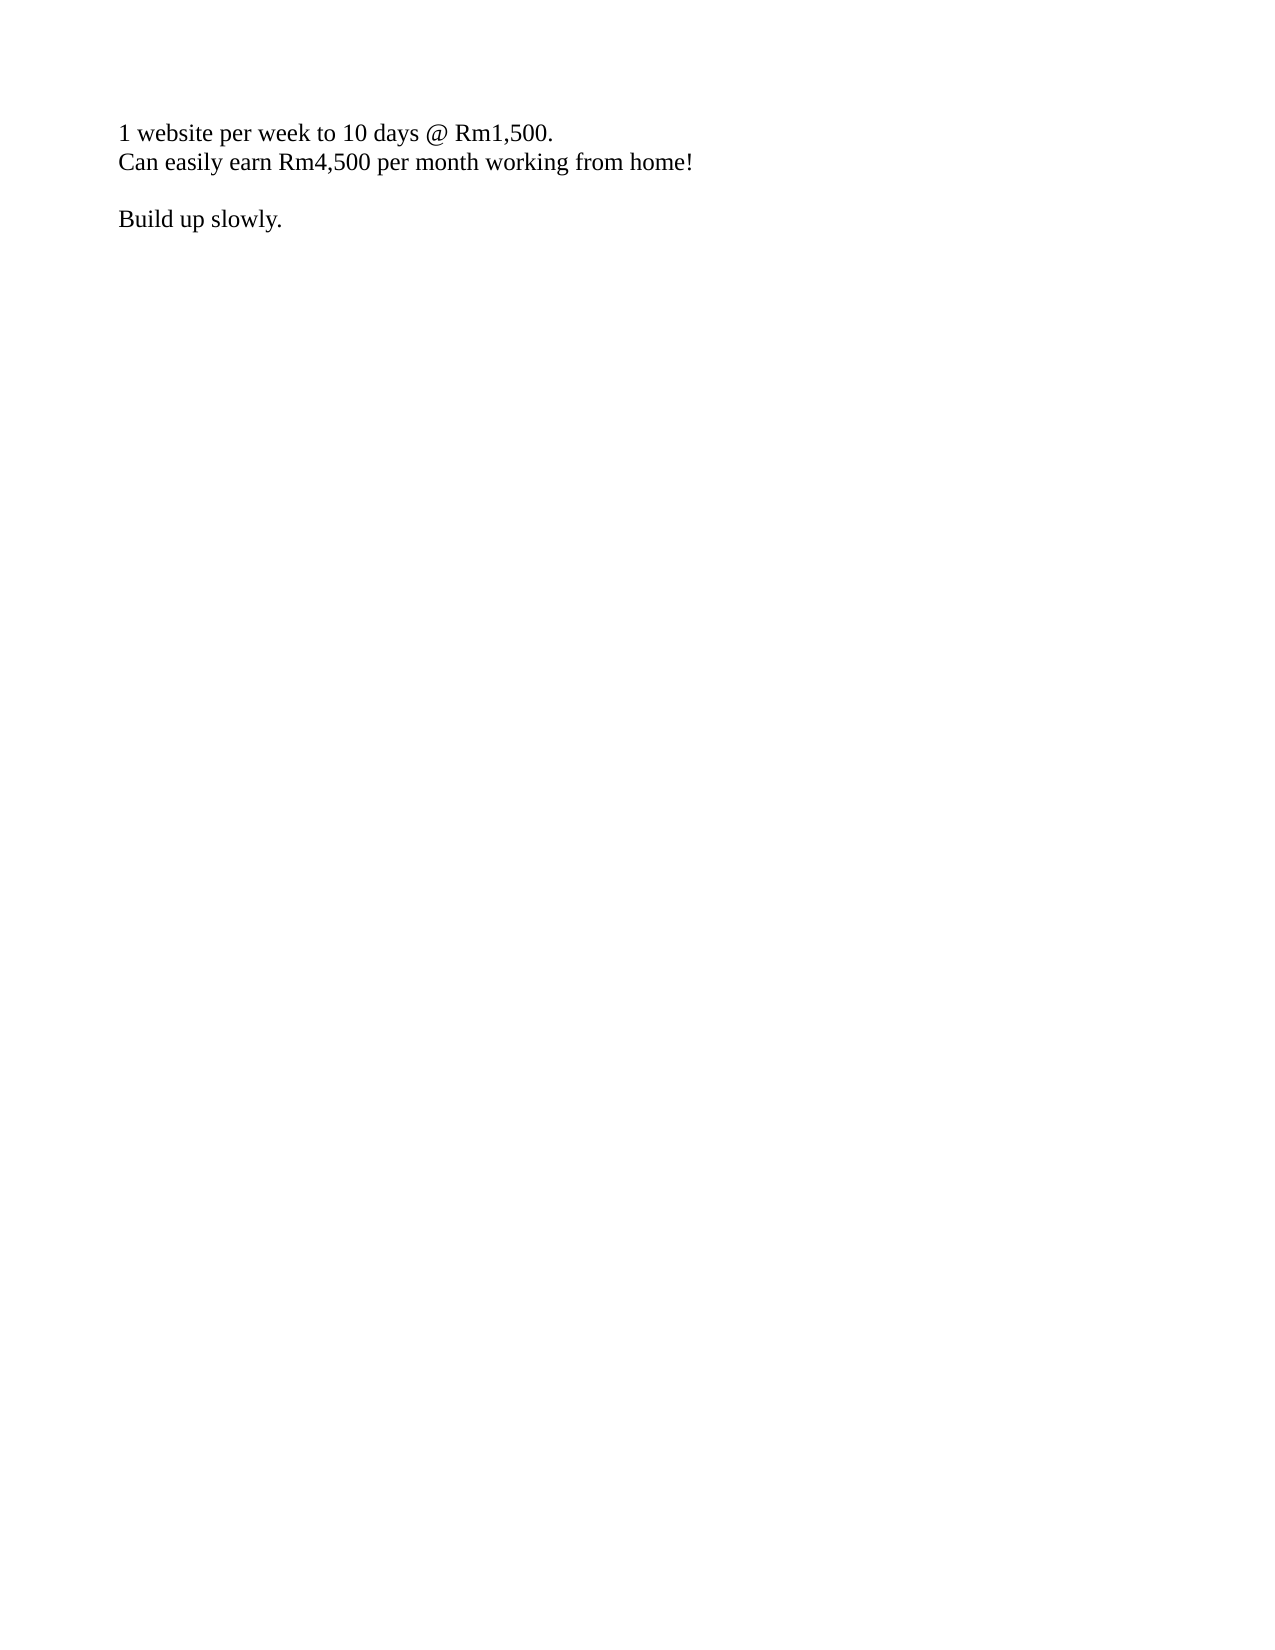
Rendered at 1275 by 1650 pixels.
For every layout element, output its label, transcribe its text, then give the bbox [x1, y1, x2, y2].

text Can easily earn Rm4,500 per month working from home! [118, 147, 1157, 176]
text Build up slowly. [118, 204, 1157, 233]
text 1 website per week to 10 days @ Rm1,500. [118, 118, 1157, 147]
